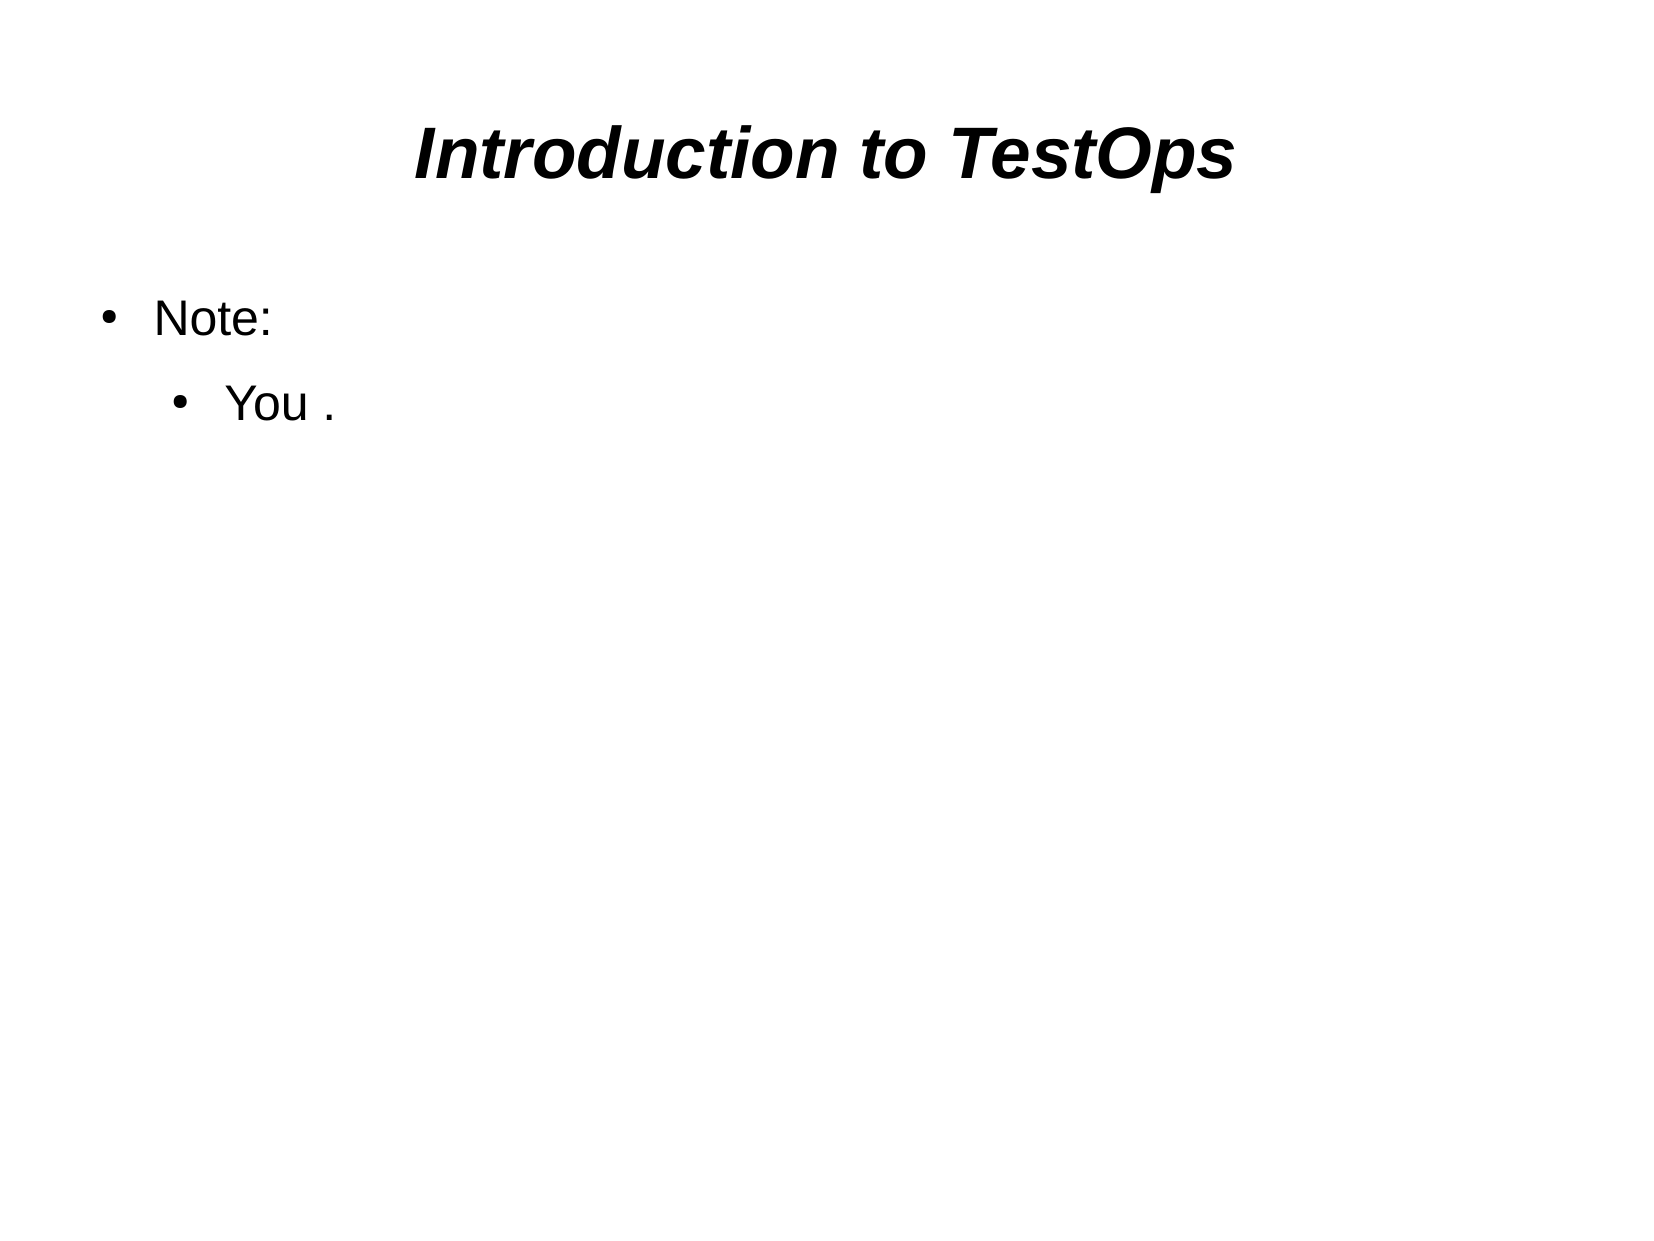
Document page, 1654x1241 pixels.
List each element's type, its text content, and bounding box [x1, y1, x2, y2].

list Note: You . [82, 290, 1571, 1231]
title Introduction to TestOps [82, 49, 1571, 257]
